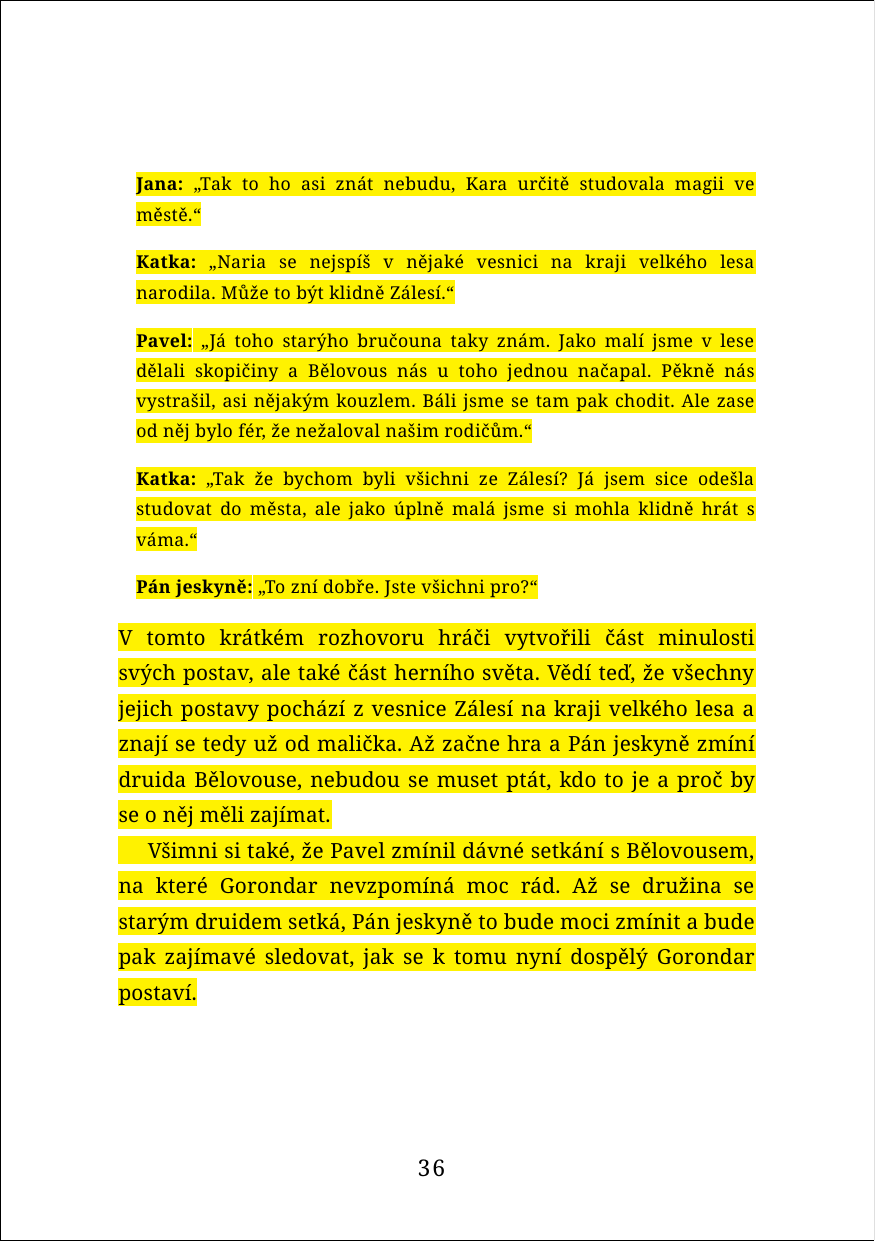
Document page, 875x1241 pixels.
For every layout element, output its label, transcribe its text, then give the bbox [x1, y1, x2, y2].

text Katka: „Tak že bychom byli všichni ze Zálesí? Já jsem sice odešla studovat do města, ale jako úplně malá jsme si mohla klidně hrát s váma.“ [136, 467, 756, 551]
text Jana: „Tak to ho asi znát nebudu, Kara určitě studovala magii ve městě.“ [136, 172, 756, 226]
text V tomto krátkém rozhovoru hráči vytvořili část minulosti svých postav, ale také část herního světa. Vědí teď, že všechny jejich postavy pochází z vesnice Zálesí na kraji velkého lesa a znají se tedy už od malička. Až začne hra a Pán jeskyně zmíní druida Bělovouse, nebudou se muset ptát, kdo to je a proč by se o něj měli zajímat. Všimni si také, že Pavel zmínil dávné setkání s Bělovousem, na které Gorondar nevzpomíná moc rád. Až se družina se starým druidem setká, Pán jeskyně to bude moci zmínit a bude pak zajímavé sledovat, jak se k tomu nyní dospělý Gorondar postaví. [118, 623, 756, 1006]
text Pavel: „Já toho starýho bručouna taky znám. Jako malí jsme v lese dělali skopičiny a Bělovous nás u toho jednou načapal. Pěkně nás vystrašil, asi nějakým kouzlem. Báli jsme se tam pak chodit. Ale zase od něj bylo fér, že nežaloval našim rodičům.“ [136, 328, 756, 443]
text Katka: „Naria se nejspíš v nějaké vesnici na kraji velkého lesa narodila. Může to být klidně Zálesí.“ [136, 250, 756, 304]
text Pán jeskyně: „To zní dobře. Jste všichni pro?“ [136, 575, 756, 599]
